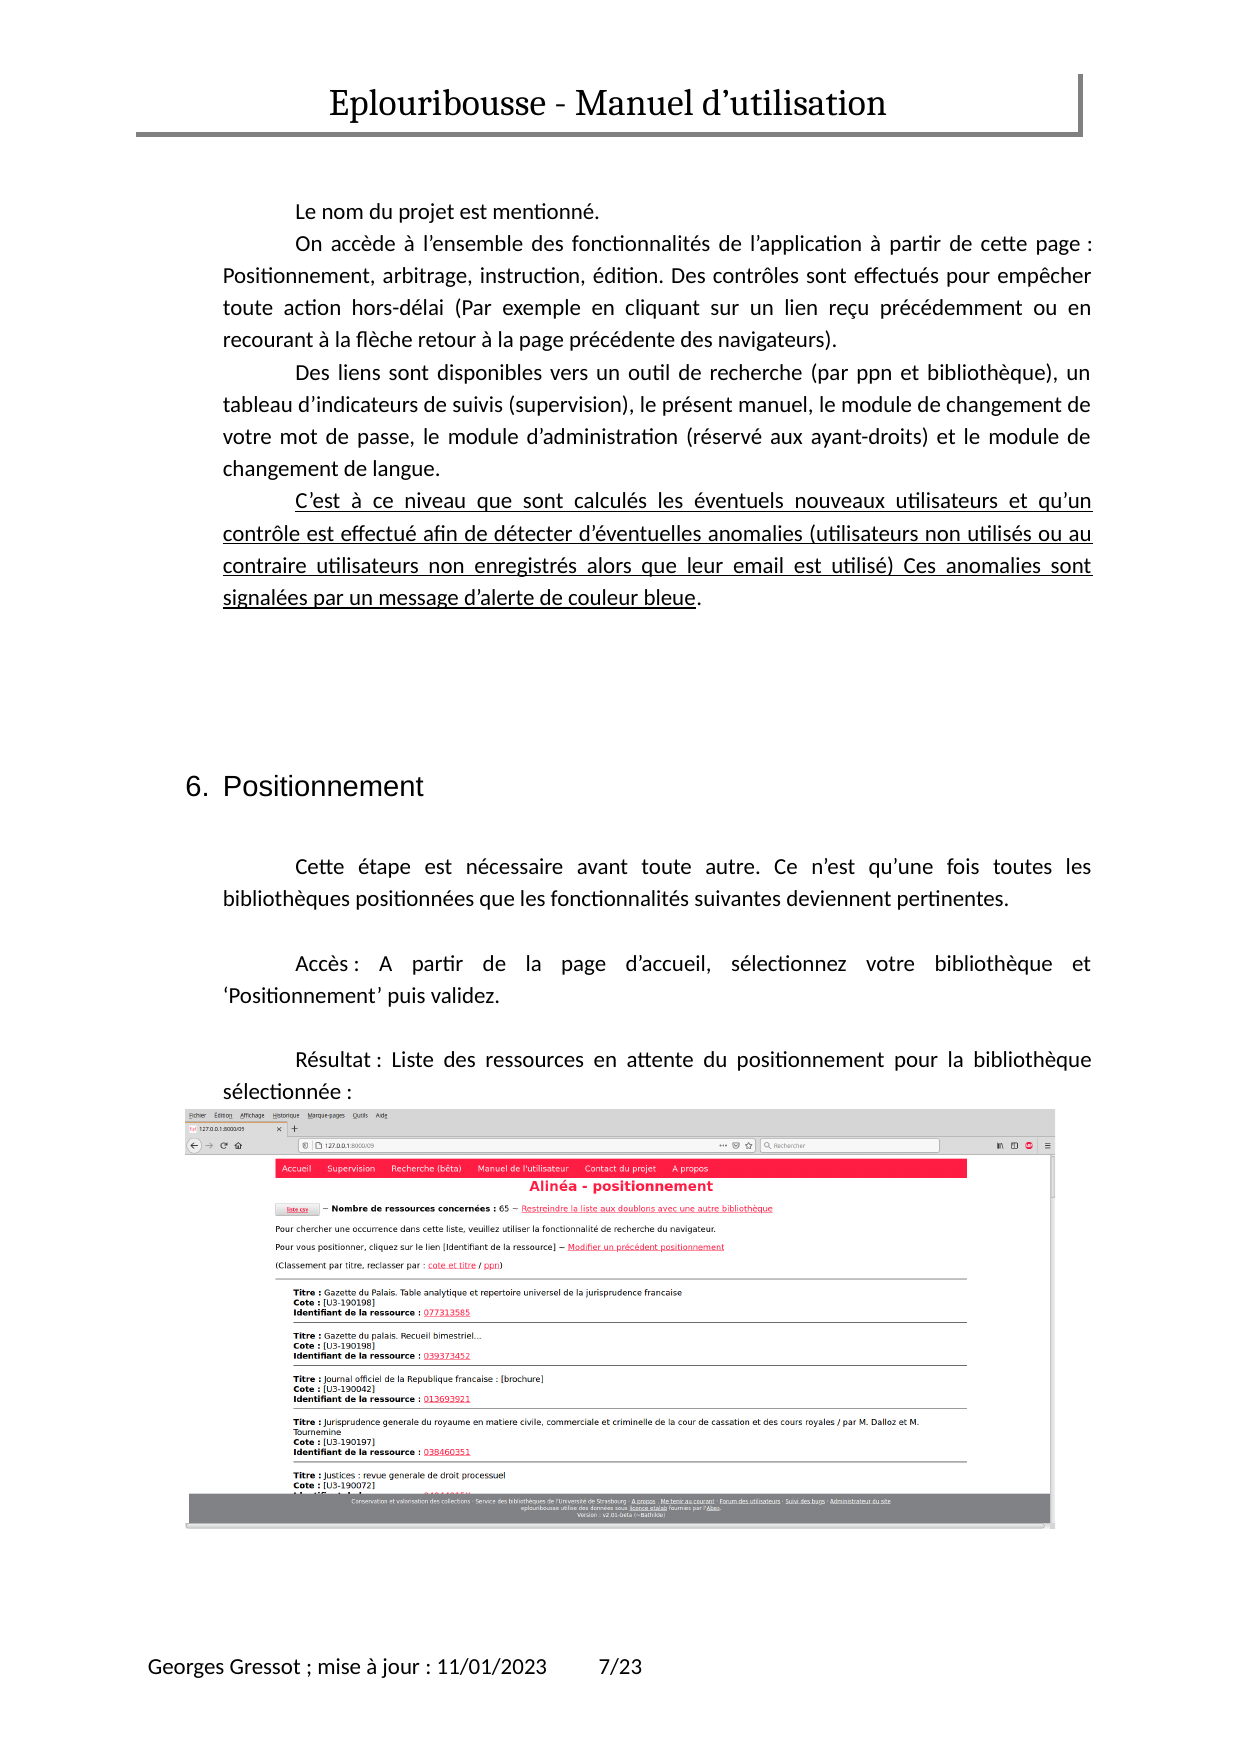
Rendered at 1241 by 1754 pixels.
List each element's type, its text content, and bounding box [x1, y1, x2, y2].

subtitle Positionnement [185, 769, 1093, 802]
list On accède à l’ensemble des fonctionnalités de l’application à partir de cette page : Positionnement, arbitrage, instruction, édition. Des contrôles sont effectués pour empêcher toute action hors-délai (Par exemple en cliquant sur un lien reçu précédemment ou en recourant à la flèche retour à la page précédente des navigateurs). [223, 229, 1093, 353]
list contraire utilisateurs non enregistrés alors que leur email est utilisé) Ces anomalies sont [223, 544, 1093, 575]
list Résultat : Liste des ressources en attente du positionnement pour la bibliothèque sélectionnée : [223, 1045, 1093, 1106]
list Le nom du projet est mentionné. [223, 197, 1093, 225]
list Des liens sont disponibles vers un outil de recherche (par ppn et bibliothèque), un tableau d’indicateurs de suivis (supervision), le présent manuel, le module de changement de votre mot de passe, le module d’administration (réservé aux ayant-droits) et le module de changement de langue. [223, 358, 1093, 482]
list Cette étape est nécessaire avant toute autre. Ce n’est qu’une fois toutes les bibliothèques positionnées que les fonctionnalités suivantes deviennent pertinentes. [223, 852, 1093, 912]
picture [185, 1109, 1055, 1529]
list C’est à ce niveau que sont calculés les éventuels nouveaux utilisateurs et qu’un contrôle est effectué afin de détecter d’éventuelles anomalies (utilisateurs non utilisés ou au [223, 486, 1093, 543]
list signalées par un message d’alerte de couleur bleue. [223, 576, 1093, 611]
list Accès : A partir de la page d’accueil, sélectionnez votre bibliothèque et ‘Positionnement’ puis validez. [223, 949, 1093, 1009]
